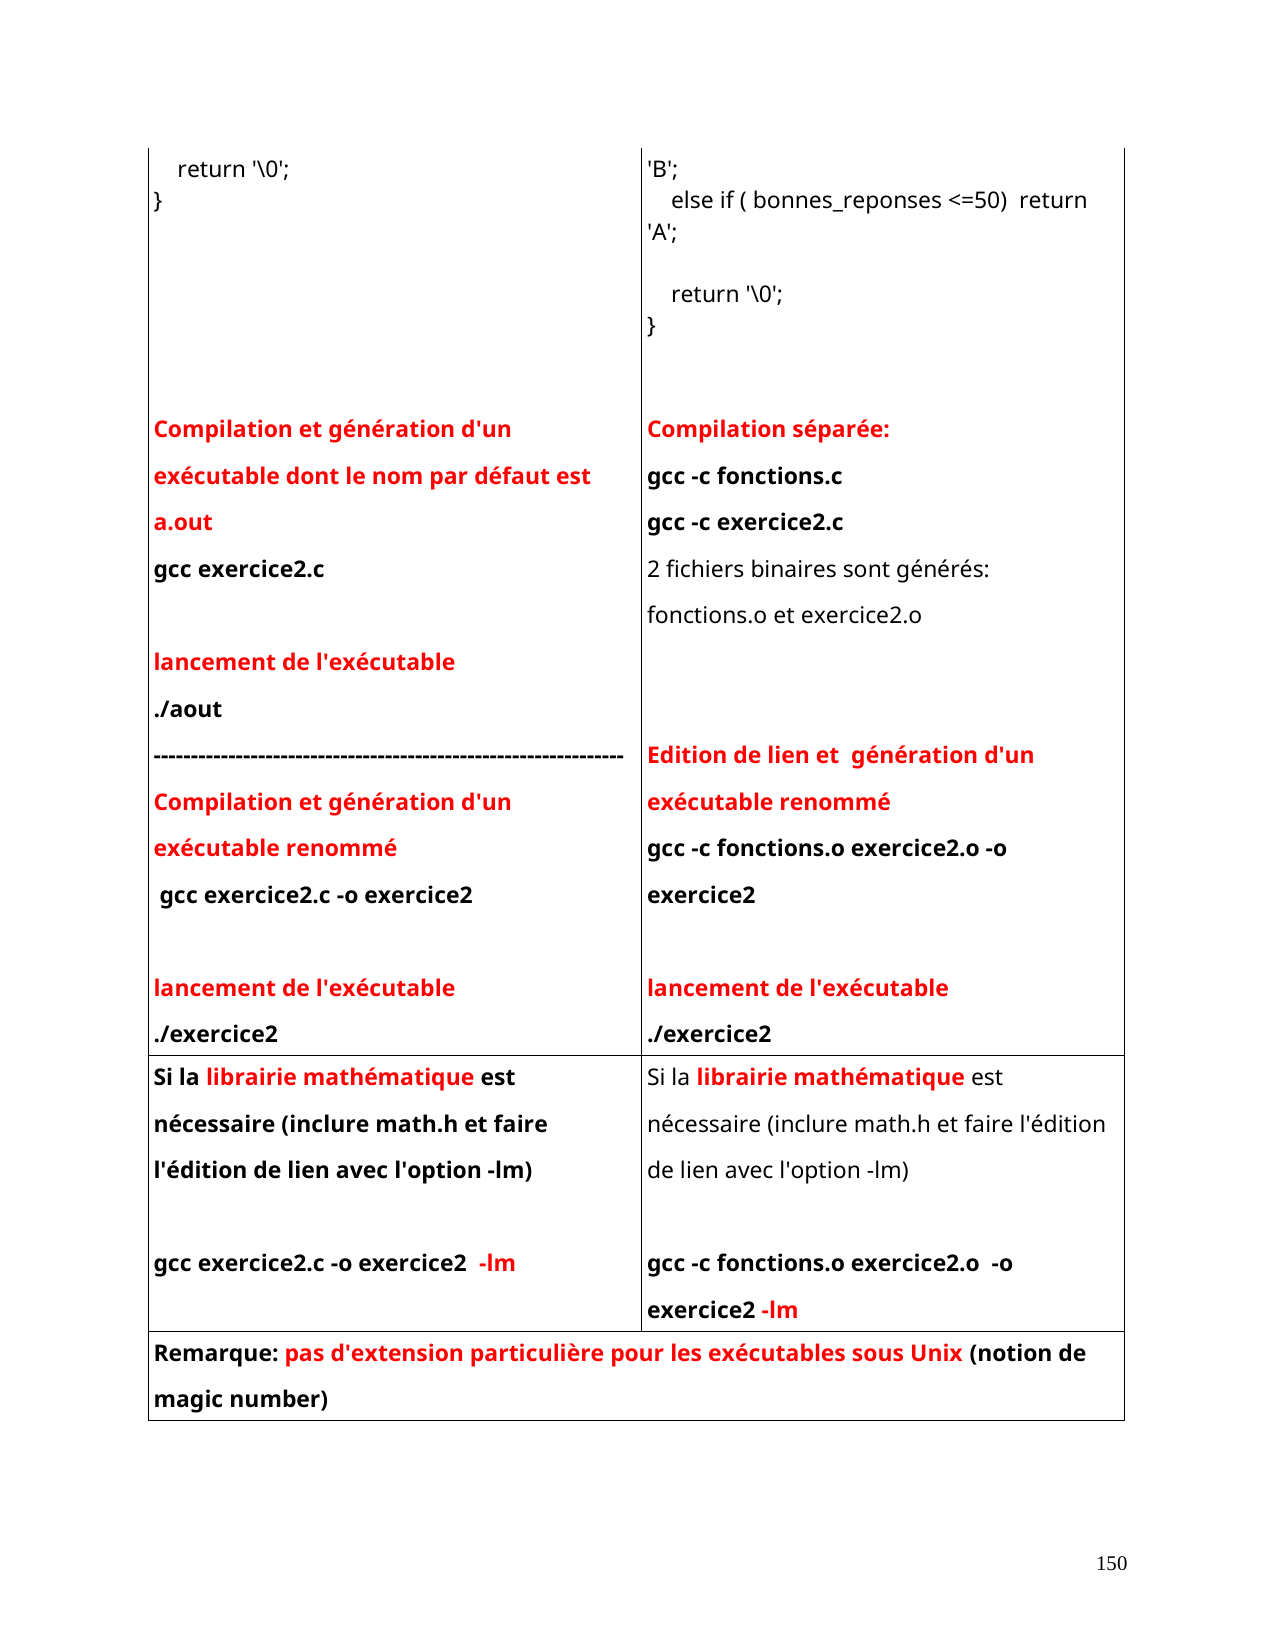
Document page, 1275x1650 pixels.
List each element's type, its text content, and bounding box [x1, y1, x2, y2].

table_cell Si la librairie mathématique est nécessaire (inclure math.h et faire l'édition de lien avec l'option -lm) gcc exercice2.c -o exercice2 -lm [149, 1056, 641, 1331]
table_cell Remarque: pas d'extension particulière pour les exécutables sous Unix (notion de magic number) [149, 1332, 1124, 1420]
table_cell return '\0'; } [149, 148, 641, 407]
table_cell Compilation et génération d'un exécutable dont le nom par défaut est a.out gcc exercice2.c lancement de l'exécutable ./aout --------------------------------------------------------------- Compilation et génération d'un exécutable renommé gcc exercice2.c -o exercice2 lancement de l'exécutable ./exercice2 [149, 408, 641, 1055]
table_cell Si la librairie mathématique est nécessaire (inclure math.h et faire l'édition de lien avec l'option -lm) gcc -c fonctions.o exercice2.o -o exercice2 -lm [642, 1056, 1124, 1331]
table_cell Compilation séparée: gcc -c fonctions.c gcc -c exercice2.c 2 fichiers binaires sont générés: fonctions.o et exercice2.o Edition de lien et génération d'un exécutable renommé gcc -c fonctions.o exercice2.o -o exercice2 lancement de l'exécutable ./exercice2 [642, 408, 1124, 1055]
table_cell 'B'; else if ( bonnes_reponses <=50) return 'A'; return '\0'; } [642, 148, 1124, 407]
